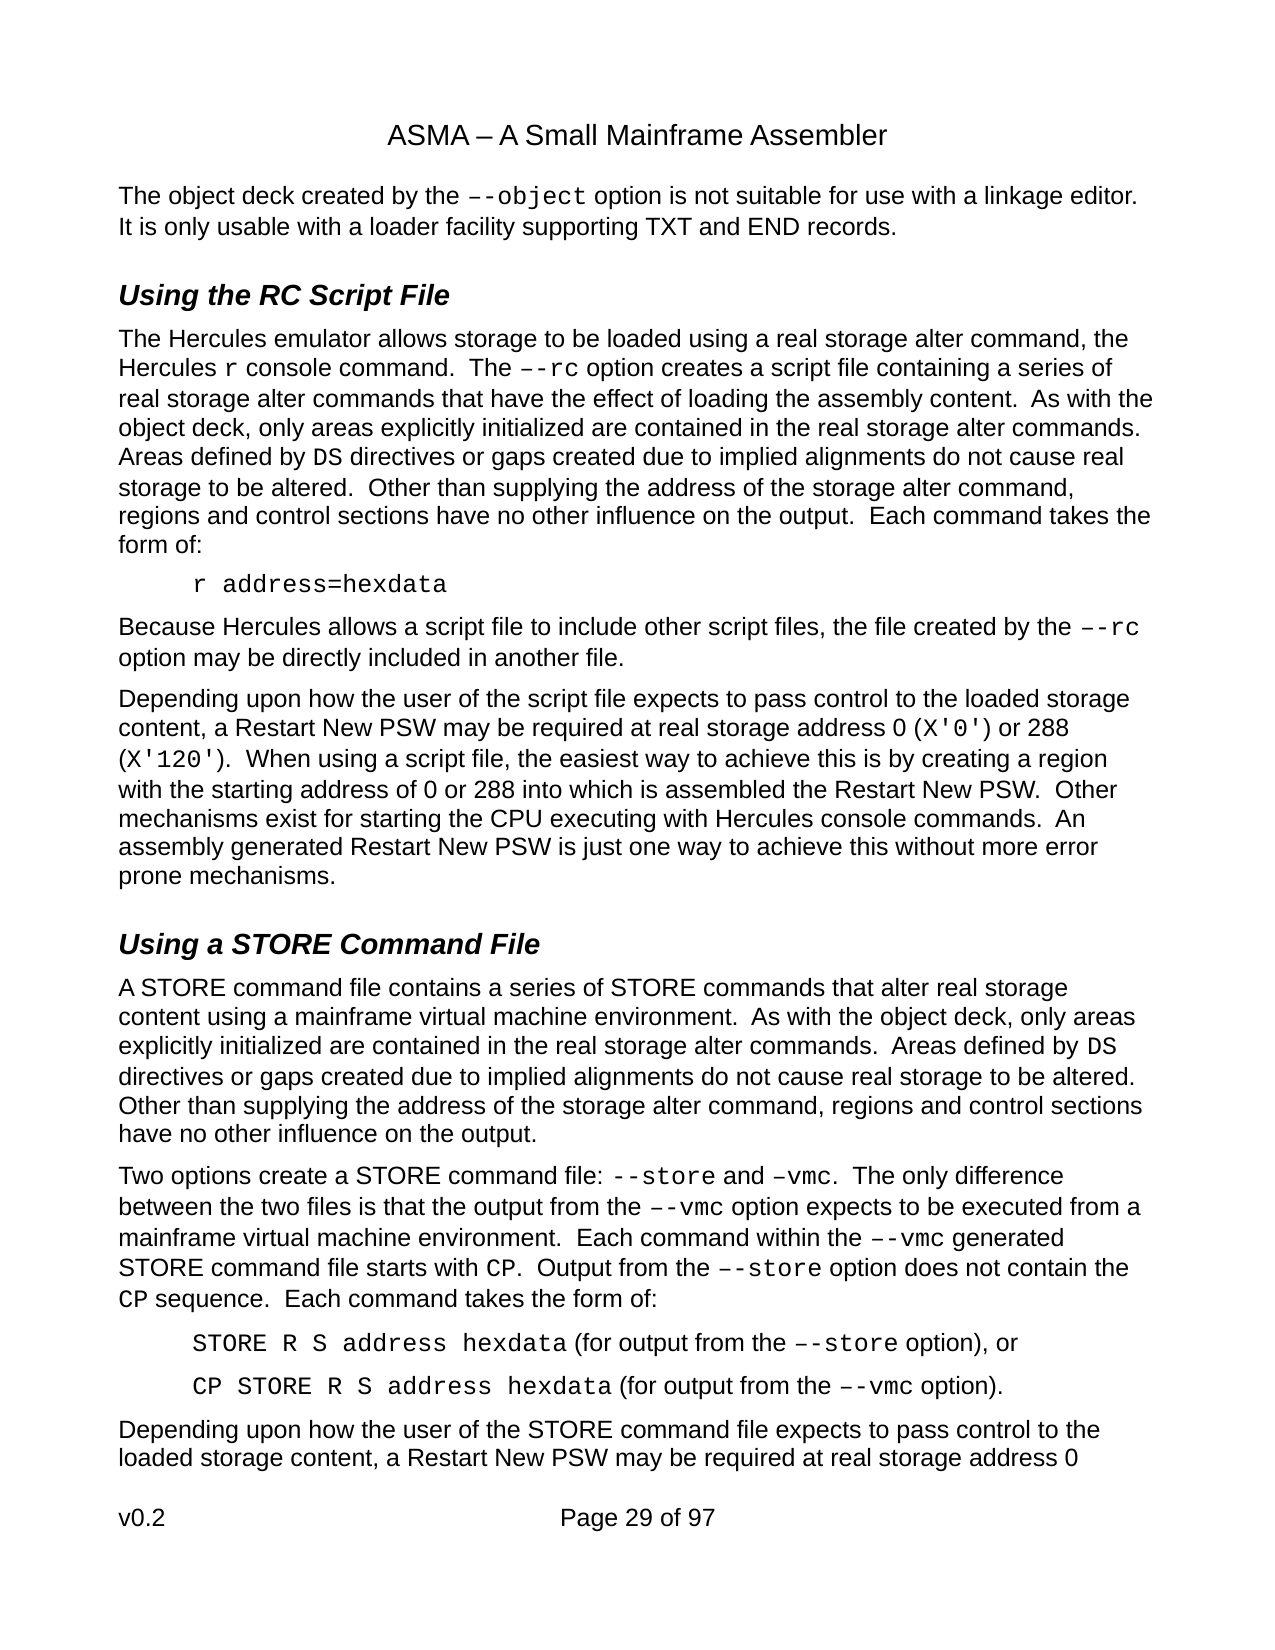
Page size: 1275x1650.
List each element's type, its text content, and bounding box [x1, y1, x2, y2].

text Two options create a STORE command file: --store and –vmc. The only difference between the two files is that the output from the –-vmc option expects to be executed from a mainframe virtual machine environment. Each command within the –-vmc generated STORE command file starts with CP. Output from the –-store option does not contain the CP sequence. Each command takes the form of: [118, 1161, 1157, 1315]
text A STORE command file contains a series of STORE commands that alter real storage content using a mainframe virtual machine environment. As with the object deck, only areas explicitly initialized are contained in the real storage alter commands. Areas defined by DS directives or gaps created due to implied alignments do not cause real storage to be altered. Other than supplying the address of the storage alter command, regions and control sections have no other influence on the output. [118, 973, 1157, 1148]
text CP STORE R S address hexdata (for output from the –-vmc option). [192, 1371, 1157, 1402]
text r address=hexdata [192, 571, 1157, 599]
text STORE R S address hexdata (for output from the –-store option), or [192, 1328, 1157, 1359]
text Depending upon how the user of the STORE command file expects to pass control to the loaded storage content, a Restart New PSW may be required at real storage address 0 [118, 1415, 1157, 1472]
text The object deck created by the –-object option is not suitable for use with a linkage editor. It is only usable with a loader facility supporting TXT and END records. [118, 181, 1157, 241]
subtitle Using the RC Script File [118, 278, 1157, 312]
text Depending upon how the user of the script file expects to pass control to the loaded storage content, a Restart New PSW may be required at real storage address 0 (X'0') or 288 (X'120'). When using a script file, the easiest way to achieve this is by creating a region with the starting address of 0 or 288 into which is assembled the Restart New PSW. Other mechanisms exist for starting the CPU executing with Hercules console commands. An assembly generated Restart New PSW is just one way to achieve this without more error prone mechanisms. [118, 684, 1157, 890]
text The Hercules emulator allows storage to be loaded using a real storage alter command, the Hercules r console command. The –-rc option creates a script file containing a series of real storage alter commands that have the effect of loading the assembly content. As with the object deck, only areas explicitly initialized are contained in the real storage alter commands. Areas defined by DS directives or gaps created due to implied alignments do not cause real storage to be altered. Other than supplying the address of the storage alter command, regions and control sections have no other influence on the output. Each command takes the form of: [118, 324, 1157, 559]
subtitle Using a STORE Command File [118, 927, 1157, 961]
text Because Hercules allows a script file to include other script files, the file created by the –-rc option may be directly included in another file. [118, 612, 1157, 672]
